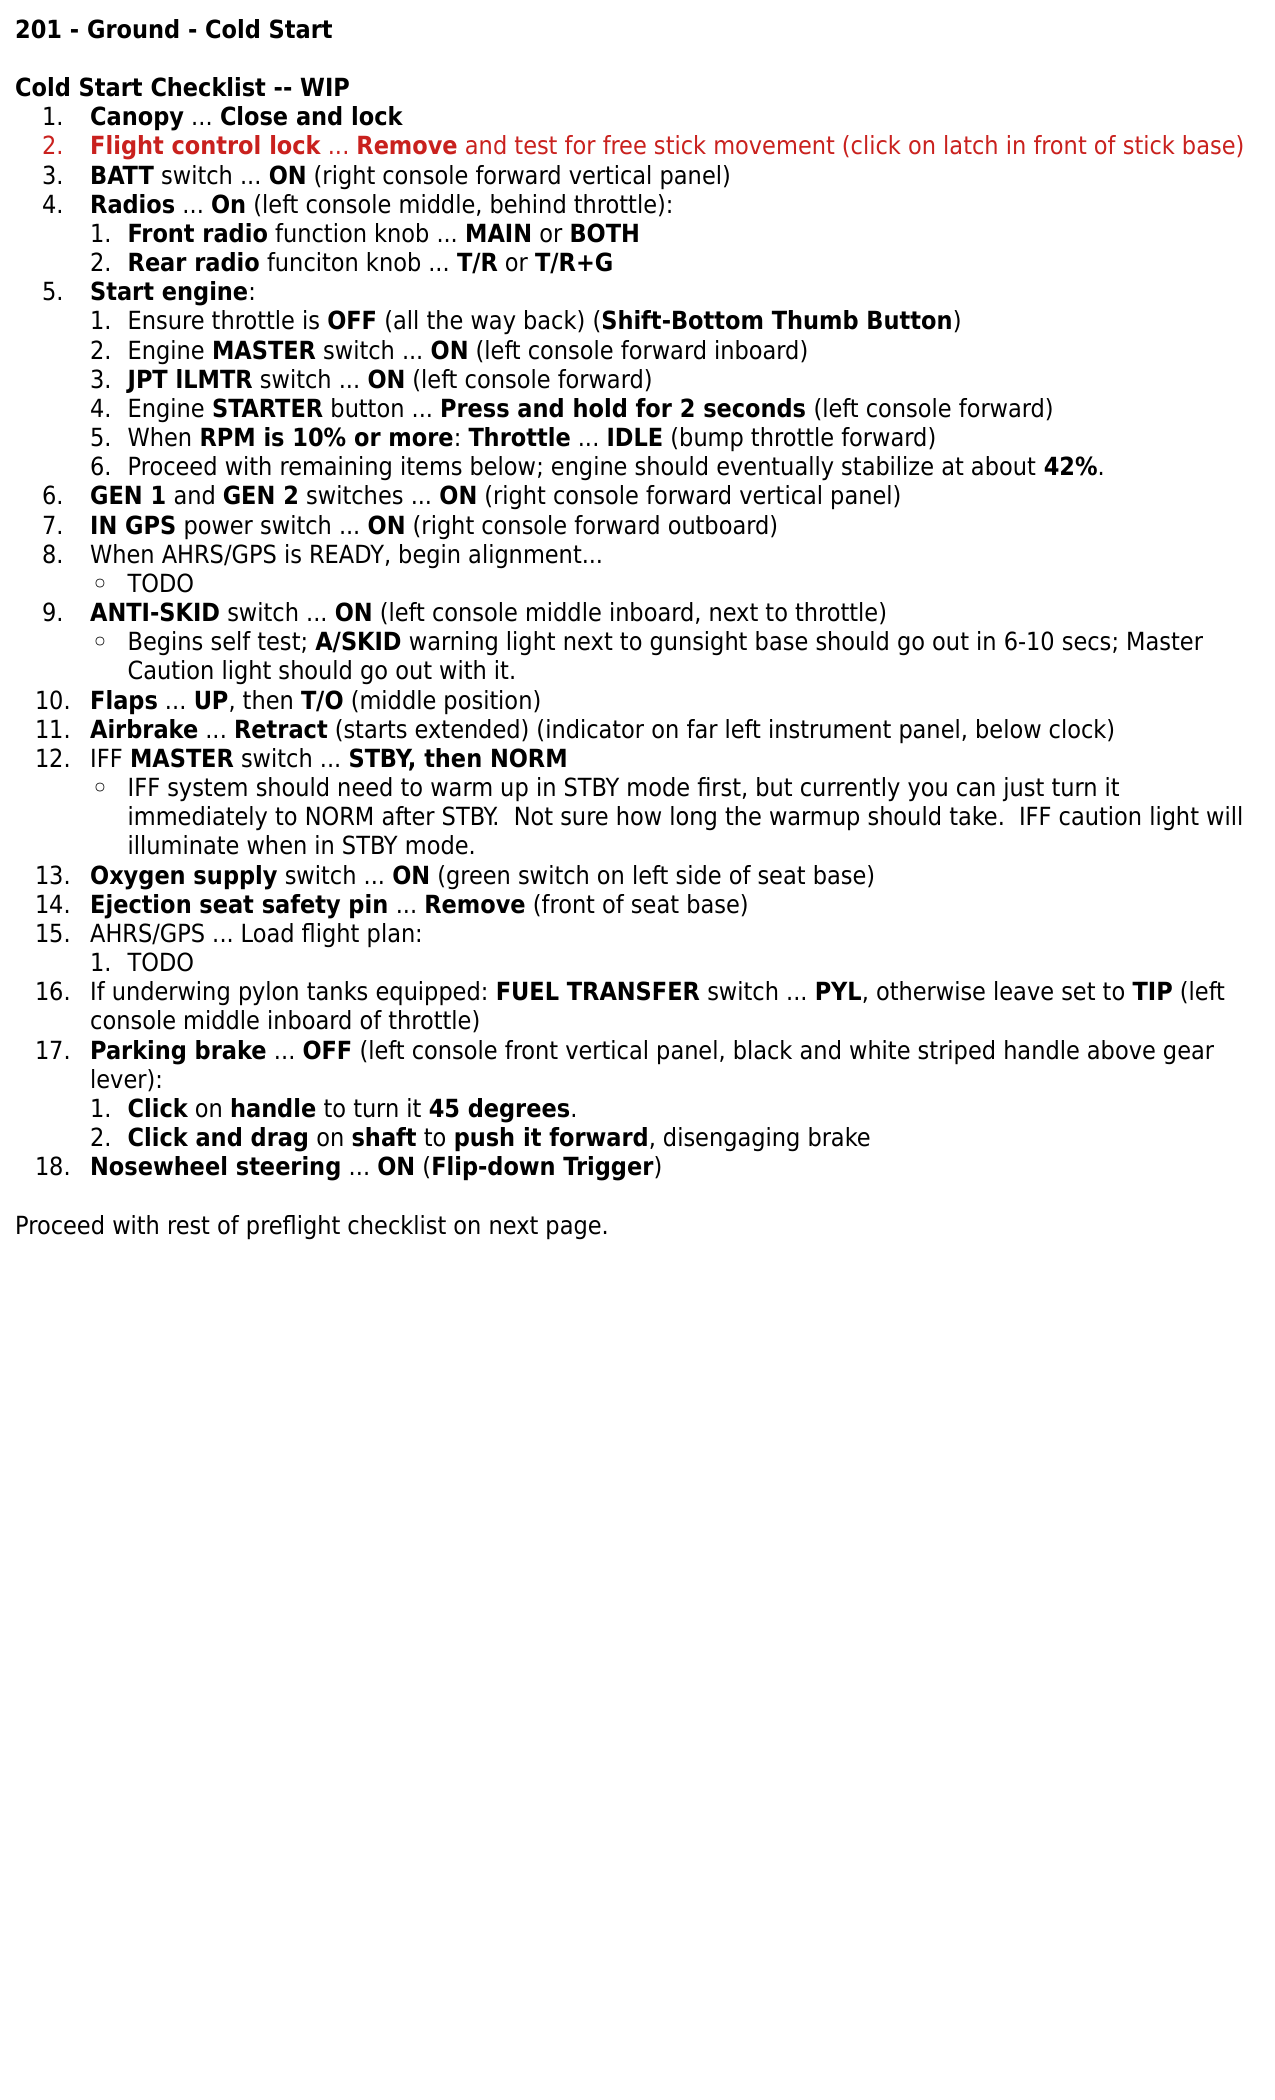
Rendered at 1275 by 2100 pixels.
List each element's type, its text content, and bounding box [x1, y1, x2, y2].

list Ejection seat safety pin ... Remove (front of seat base) [52, 890, 1260, 919]
list Front radio function knob ... MAIN or BOTH [90, 219, 1260, 248]
text Cold Start Checklist -- WIP [15, 73, 1260, 102]
list Proceed with remaining items below; engine should eventually stabilize at about 42%. [90, 452, 1260, 482]
list Start engine: [52, 277, 1260, 307]
list AHRS/GPS ... Load flight plan: [52, 919, 1260, 948]
text Proceed with rest of preflight checklist on next page. [15, 1211, 1260, 1240]
list Oxygen supply switch ... ON (green switch on left side of seat base) [52, 861, 1260, 890]
text 201 - Ground - Cold Start [15, 15, 1260, 44]
list TODO [90, 569, 1260, 598]
list JPT lLMTR switch ... ON (left console forward) [90, 365, 1260, 394]
list Engine STARTER button ... Press and hold for 2 seconds (left console forward) [90, 394, 1260, 423]
list Begins self test; A/SKID warning light next to gunsight base should go out in 6-10 secs; Master Caution light should go out with it. [90, 627, 1260, 686]
list Click and drag on shaft to push it forward, disengaging brake [90, 1123, 1260, 1152]
list IFF system should need to warm up in STBY mode first, but currently you can just turn it immediately to NORM after STBY. Not sure how long the warmup should take. IFF caution light will illuminate when in STBY mode. [90, 773, 1260, 861]
list Click on handle to turn it 45 degrees. [90, 1094, 1260, 1123]
list IN GPS power switch ... ON (right console forward outboard) [52, 511, 1260, 540]
list Ensure throttle is OFF (all the way back) (Shift-Bottom Thumb Button) [90, 307, 1260, 336]
list Flight control lock ... Remove and test for free stick movement (click on latch in front of stick base) [52, 132, 1260, 161]
list Nosewheel steering ... ON (Flip-down Trigger) [52, 1152, 1260, 1182]
list GEN 1 and GEN 2 switches ... ON (right console forward vertical panel) [52, 482, 1260, 511]
list IFF MASTER switch ... STBY, then NORM [52, 744, 1260, 773]
list Rear radio funciton knob ... T/R or T/R+G [90, 248, 1260, 277]
list When AHRS/GPS is READY, begin alignment... [52, 540, 1260, 569]
list Airbrake ... Retract (starts extended) (indicator on far left instrument panel, below clock) [52, 715, 1260, 744]
list BATT switch ... ON (right console forward vertical panel) [52, 161, 1260, 190]
list TODO [90, 948, 1260, 977]
list Parking brake ... OFF (left console front vertical panel, black and white striped handle above gear lever): [52, 1036, 1260, 1094]
list ANTI-SKID switch ... ON (left console middle inboard, next to throttle) [52, 598, 1260, 627]
list Engine MASTER switch ... ON (left console forward inboard) [90, 336, 1260, 365]
list Radios ... On (left console middle, behind throttle): [52, 190, 1260, 219]
list When RPM is 10% or more: Throttle ... IDLE (bump throttle forward) [90, 423, 1260, 452]
list If underwing pylon tanks equipped: FUEL TRANSFER switch ... PYL, otherwise leave set to TIP (left console middle inboard of throttle) [52, 977, 1260, 1036]
list Canopy ... Close and lock [52, 102, 1260, 132]
list Flaps ... UP, then T/O (middle position) [52, 686, 1260, 715]
